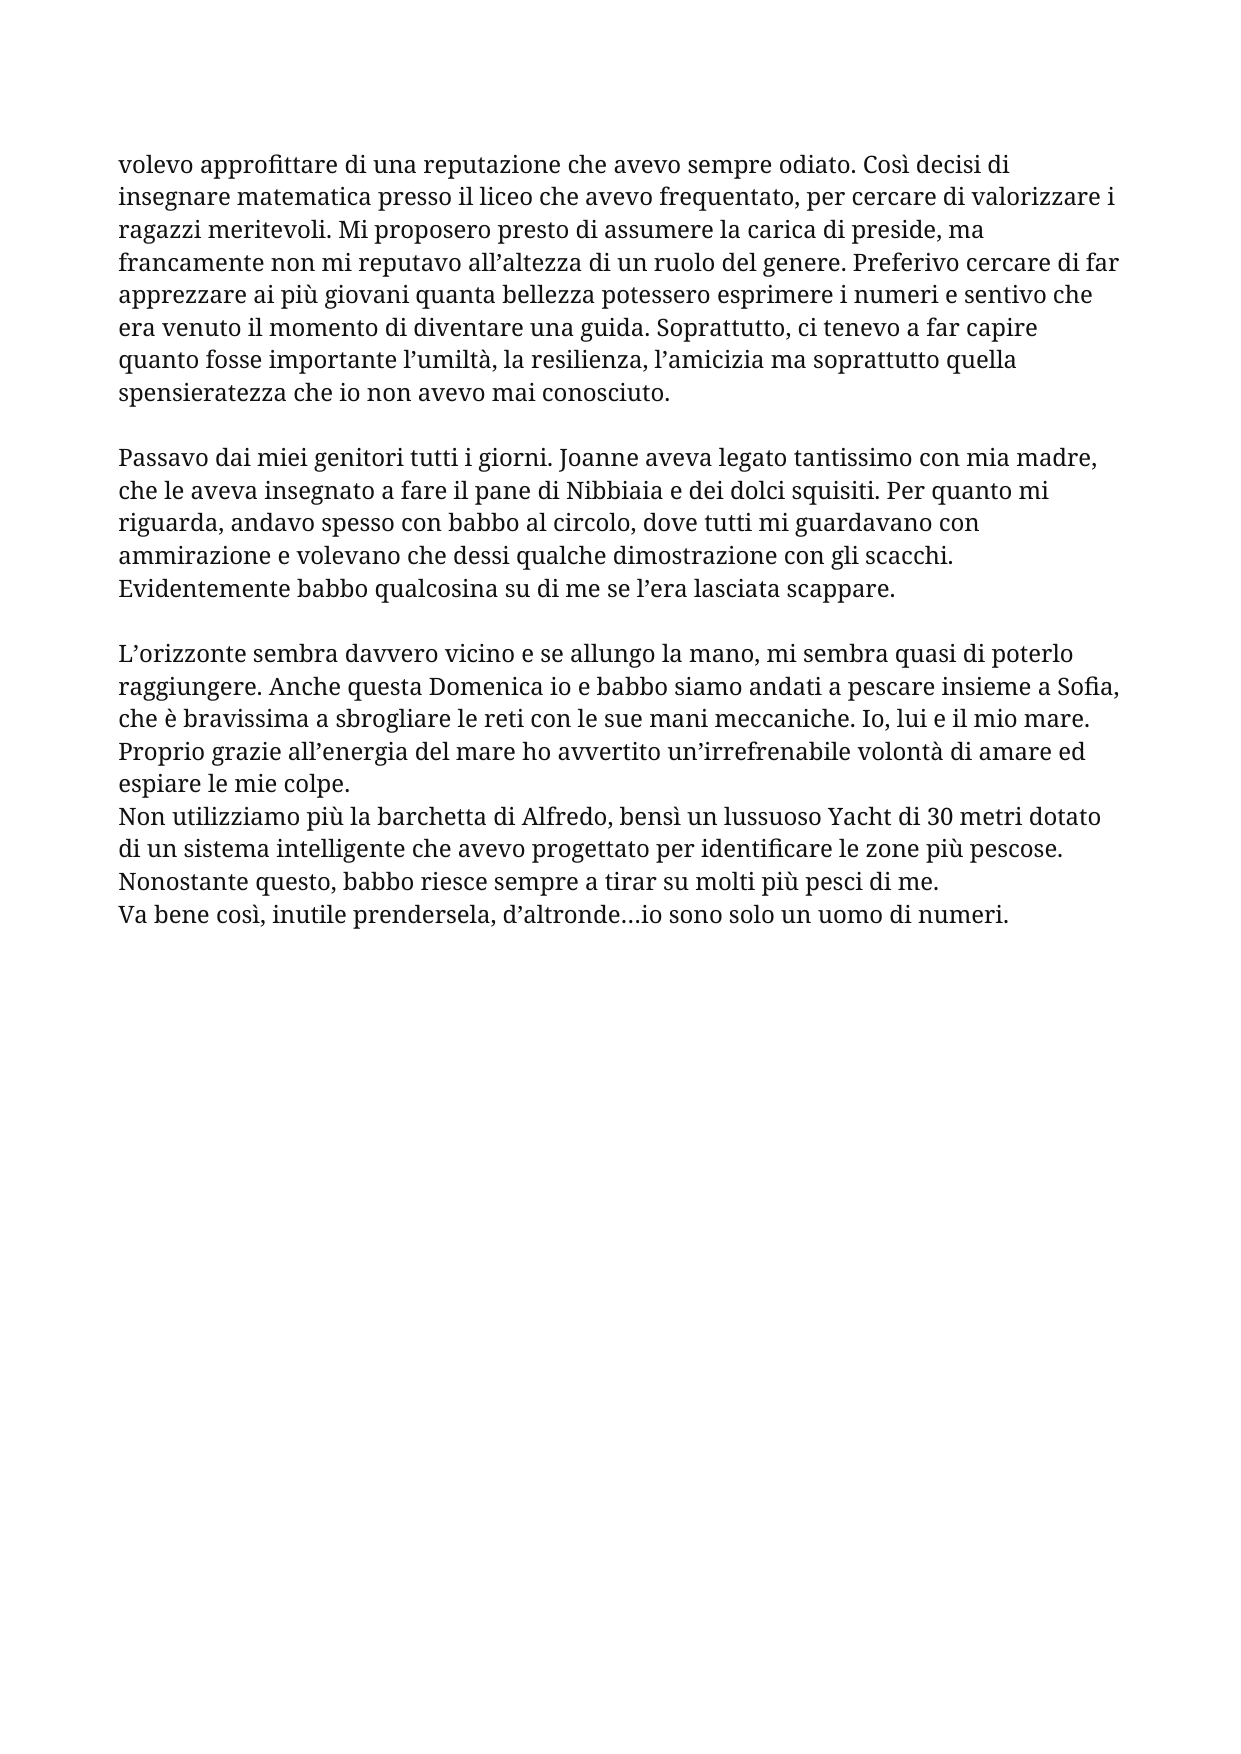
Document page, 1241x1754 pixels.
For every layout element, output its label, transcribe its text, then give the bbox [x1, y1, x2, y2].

text Passavo dai miei genitori tutti i giorni. Joanne aveva legato tantissimo con mia madre, che le aveva insegnato a fare il pane di Nibbiaia e dei dolci squisiti. Per quanto mi riguarda, andavo spesso con babbo al circolo, dove tutti mi guardavano con ammirazione e volevano che dessi qualche dimostrazione con gli scacchi. Evidentemente babbo qualcosina su di me se l’era lasciata scappare. [118, 441, 1122, 604]
text volevo approfittare di una reputazione che avevo sempre odiato. Così decisi di insegnare matematica presso il liceo che avevo frequentato, per cercare di valorizzare i ragazzi meritevoli. Mi proposero presto di assumere la carica di preside, ma francamente non mi reputavo all’altezza di un ruolo del genere. Preferivo cercare di far apprezzare ai più giovani quanta bellezza potessero esprimere i numeri e sentivo che era venuto il momento di diventare una guida. Soprattutto, ci tenevo a far capire quanto fosse importante l’umiltà, la resilienza, l’amicizia ma soprattutto quella spensieratezza che io non avevo mai conosciuto. [118, 148, 1122, 408]
text L’orizzonte sembra davvero vicino e se allungo la mano, mi sembra quasi di poterlo raggiungere. Anche questa Domenica io e babbo siamo andati a pescare insieme a Sofia, che è bravissima a sbrogliare le reti con le sue mani meccaniche. Io, lui e il mio mare. Proprio grazie all’energia del mare ho avvertito un’irrefrenabile volontà di amare ed espiare le mie colpe. [118, 637, 1122, 800]
text Va bene così, inutile prendersela, d’altronde…io sono solo un uomo di numeri. [118, 897, 1122, 930]
text Non utilizziamo più la barchetta di Alfredo, bensì un lussuoso Yacht di 30 metri dotato di un sistema intelligente che avevo progettato per identificare le zone più pescose. Nonostante questo, babbo riesce sempre a tirar su molti più pesci di me. [118, 800, 1122, 897]
